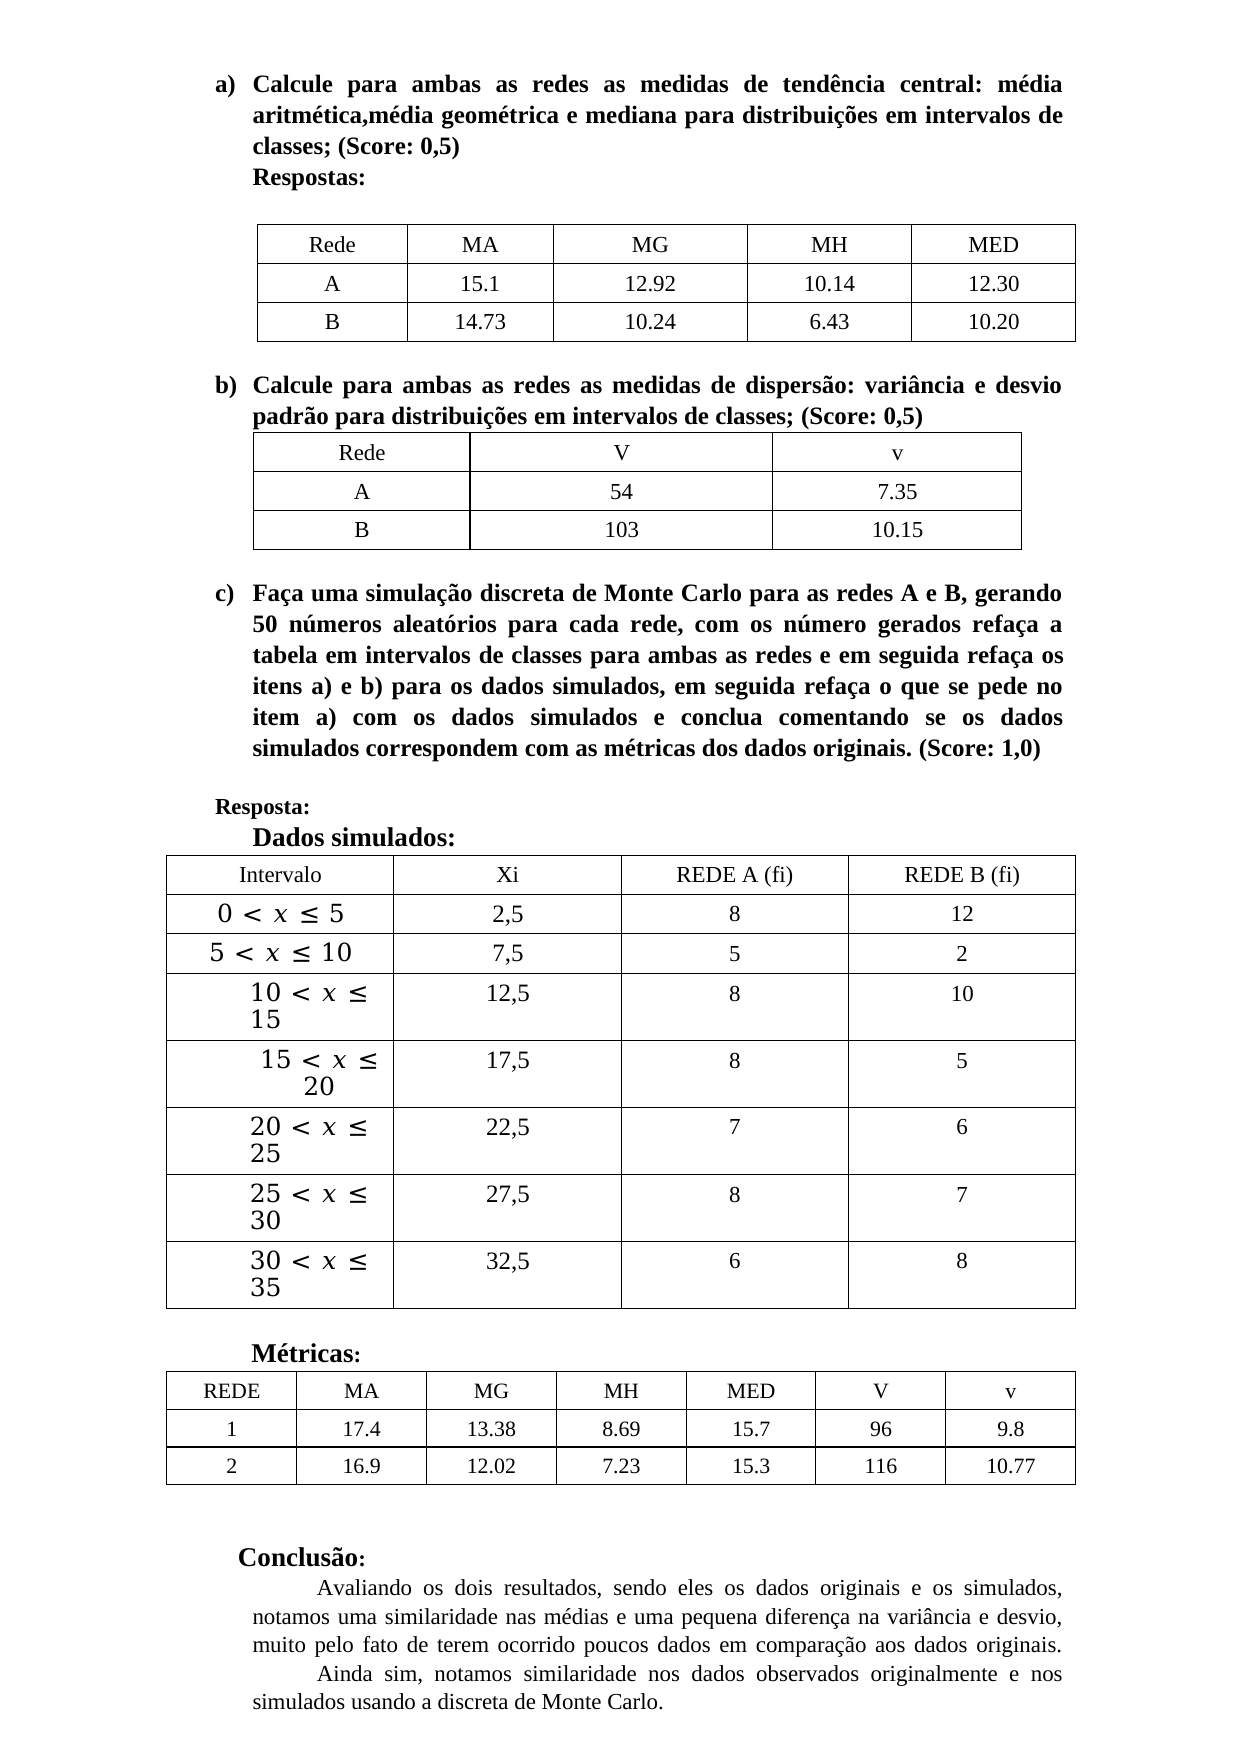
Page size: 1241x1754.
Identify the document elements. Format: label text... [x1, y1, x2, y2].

table_header MG [554, 225, 747, 263]
table_cell 13.38 [427, 1410, 556, 1446]
table_cell 2 [849, 934, 1075, 973]
list Avaliando os dois resultados, sendo eles os dados originais e os simulados, notamos uma similaridade nas médias e uma pequena diferença na variância e desvio, muito pelo fato de terem ocorrido poucos dados em comparação aos dados originais. Ainda sim, notamos similaridade nos dados observados originalmente e nos simulados usando a discreta de Monte Carlo. [215, 1574, 1064, 1714]
table_cell 96 [816, 1410, 945, 1446]
table_cell 10.77 [946, 1448, 1075, 1484]
list Dados simulados: [215, 821, 1064, 852]
table_header V [816, 1372, 945, 1409]
table_cell 8 [849, 1242, 1075, 1308]
table_header v [946, 1372, 1075, 1409]
table_header MG [427, 1372, 556, 1409]
table_cell 7.35 [773, 472, 1021, 510]
table_cell 30 < 𝑥 ≤ 35 [167, 1242, 393, 1308]
table_cell 15.1 [408, 264, 553, 302]
table_cell 8.69 [557, 1410, 686, 1446]
table_cell 0 < 𝑥 ≤ 5 [167, 895, 393, 933]
table_cell 22,5 [394, 1108, 621, 1174]
table_header MED [912, 225, 1075, 263]
table_cell 5 [849, 1041, 1075, 1107]
table_header V [471, 433, 772, 471]
table_cell 25 < 𝑥 ≤ 30 [167, 1175, 393, 1241]
table_cell 10.20 [912, 303, 1075, 341]
table_header MH [748, 225, 911, 263]
table_cell 10 [849, 974, 1075, 1040]
table_cell 12.30 [912, 264, 1075, 302]
table_cell 14.73 [408, 303, 553, 341]
table_cell 54 [471, 472, 772, 510]
table_cell 6 [622, 1242, 848, 1308]
table_cell 5 < 𝑥 ≤ 10 [167, 934, 393, 973]
table_header Rede [254, 433, 469, 471]
table_cell 20 < 𝑥 ≤ 25 [167, 1108, 393, 1174]
table_cell A [258, 264, 407, 302]
table_cell 12.02 [427, 1448, 556, 1484]
table_cell 12,5 [394, 974, 621, 1040]
table_cell 12.92 [554, 264, 747, 302]
table_header Rede [258, 225, 407, 263]
table_header MH [557, 1372, 686, 1409]
table_cell 8 [622, 1041, 848, 1107]
table_header REDE B (fi) [849, 856, 1075, 894]
table_header MED [687, 1372, 815, 1409]
list Calcule para ambas as redes as medidas de dispersão: variância e desvio padrão para distribuições em intervalos de classes; (Score: 0,5) [215, 370, 1063, 430]
table_cell 15.7 [687, 1410, 815, 1446]
table_cell 103 [471, 511, 772, 549]
table_header Intervalo [167, 856, 393, 894]
table_header REDE [167, 1372, 296, 1409]
table_cell 7 [849, 1175, 1075, 1241]
table_cell 7,5 [394, 934, 621, 973]
list Calcule para ambas as redes as medidas de tendência central: média aritmética,média geométrica e mediana para distribuições em intervalos de classes; (Score: 0,5) [215, 69, 1063, 159]
table_cell 17,5 [394, 1041, 621, 1107]
table_cell 12 [849, 895, 1075, 933]
table_cell 1 [167, 1410, 296, 1446]
table_cell 16.9 [297, 1448, 426, 1484]
table_cell 8 [622, 895, 848, 933]
table_cell 5 [622, 934, 848, 973]
table_cell 6.43 [748, 303, 911, 341]
table_cell 27,5 [394, 1175, 621, 1241]
list Conclusão: [215, 1541, 1064, 1572]
list Métricas: [215, 1337, 1064, 1368]
table_cell 9.8 [946, 1410, 1075, 1446]
list Respostas: [215, 162, 1063, 191]
table_cell 15.3 [687, 1448, 815, 1484]
table_cell 10.24 [554, 303, 747, 341]
table_cell 2 [167, 1448, 296, 1484]
table_header v [773, 433, 1021, 471]
table_header MA [408, 225, 553, 263]
table_cell A [254, 472, 469, 510]
table_cell 2,5 [394, 895, 621, 933]
table_cell 7 [622, 1108, 848, 1174]
table_cell 10.15 [773, 511, 1021, 549]
table_header Xi [394, 856, 621, 894]
table_cell 15 < 𝑥 ≤ 20 [167, 1041, 393, 1107]
table_header MA [297, 1372, 426, 1409]
table_header REDE A (fi) [622, 856, 848, 894]
table_cell 8 [622, 1175, 848, 1241]
table_cell 10.14 [748, 264, 911, 302]
table_cell 32,5 [394, 1242, 621, 1308]
table_cell 116 [816, 1448, 945, 1484]
table_cell 7.23 [557, 1448, 686, 1484]
list Resposta: [215, 793, 1064, 819]
table_cell 10 < 𝑥 ≤ 15 [167, 974, 393, 1040]
table_cell B [258, 303, 407, 341]
table_cell 6 [849, 1108, 1075, 1174]
table_cell 8 [622, 974, 848, 1040]
table_cell B [254, 511, 469, 549]
list Faça uma simulação discreta de Monte Carlo para as redes A e B, gerando 50 números aleatórios para cada rede, com os número gerados refaça a tabela em intervalos de classes para ambas as redes e em seguida refaça os itens a) e b) para os dados simulados, em seguida refaça o que se pede no item a) com os dados simulados e conclua comentando se os dados simulados correspondem com as métricas dos dados originais. (Score: 1,0) [215, 578, 1064, 762]
table_cell 17.4 [297, 1410, 426, 1446]
